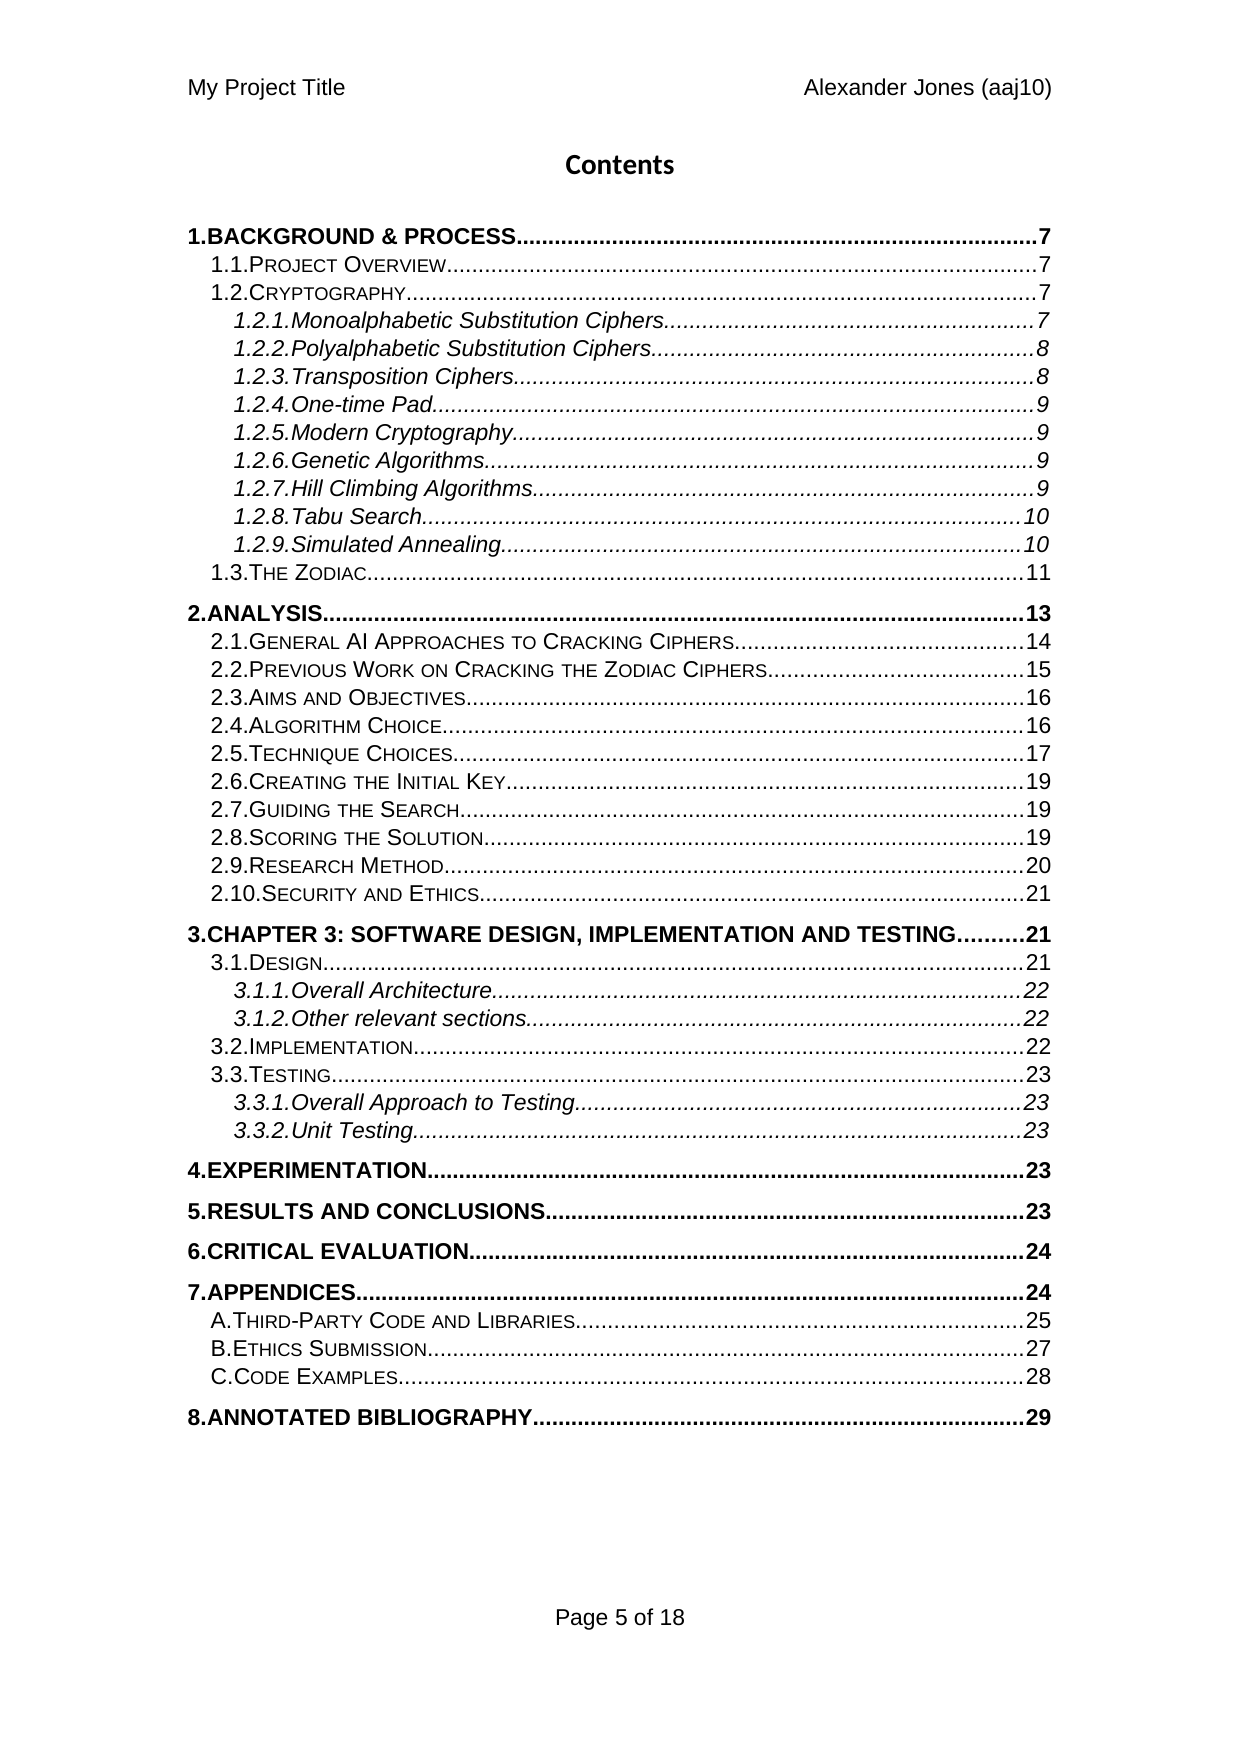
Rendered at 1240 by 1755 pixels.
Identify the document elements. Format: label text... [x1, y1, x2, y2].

text 2.1. General AI Approaches to Cracking Ciphers 14 [210, 627, 1052, 655]
text 2.7. Guiding the Search 19 [210, 795, 1052, 823]
text 1.2.3. Transposition Ciphers 8 [233, 362, 1052, 390]
text 3.1. Design 21 [210, 948, 1052, 976]
text 3. Chapter 3: Software Design, Implementation and Testing 21 [187, 920, 1052, 948]
text 8. Annotated Bibliography 29 [187, 1403, 1052, 1431]
text 7. Appendices 24 [187, 1278, 1052, 1306]
text 3.2. Implementation 22 [210, 1032, 1052, 1060]
text 2.3. Aims and Objectives 16 [210, 683, 1052, 711]
text 1. Background & Process 7 [187, 222, 1052, 250]
text 2. Analysis 13 [187, 599, 1052, 627]
text 1.2.5. Modern Cryptography 9 [233, 418, 1052, 446]
text 1.2. Cryptography 7 [210, 278, 1052, 306]
text 3.1.2. Other relevant sections 22 [233, 1004, 1052, 1032]
text 1.2.6. Genetic Algorithms 9 [233, 446, 1052, 474]
text A. Third-Party Code and Libraries 25 [210, 1306, 1052, 1334]
text 1.3. The Zodiac 11 [210, 558, 1052, 587]
text C. Code Examples 28 [210, 1362, 1052, 1390]
text 2.8. Scoring the Solution 19 [210, 823, 1052, 851]
text 2.5. Technique Choices 17 [210, 739, 1052, 767]
text 1.2.4. One-time Pad 9 [233, 390, 1052, 418]
text 2.10. Security and Ethics 21 [210, 879, 1052, 907]
text 2.2. Previous Work on Cracking the Zodiac Ciphers 15 [210, 655, 1052, 683]
text 1.2.8. Tabu Search 10 [233, 502, 1052, 531]
text 1.2.1. Monoalphabetic Substitution Ciphers 7 [233, 306, 1052, 334]
text 2.6. Creating the Initial Key 19 [210, 767, 1052, 795]
text 3.3.1. Overall Approach to Testing 23 [233, 1088, 1052, 1116]
text Contents [187, 146, 1052, 182]
text 1.2.9. Simulated Annealing 10 [233, 531, 1052, 558]
text 3.3. Testing 23 [210, 1060, 1052, 1088]
text 1.2.2. Polyalphabetic Substitution Ciphers 8 [233, 334, 1052, 362]
text 1.2.7. Hill Climbing Algorithms 9 [233, 474, 1052, 502]
text 6. Critical Evaluation 24 [187, 1237, 1052, 1266]
text 2.9. Research Method 20 [210, 851, 1052, 879]
text 1.1. Project Overview 7 [210, 250, 1052, 278]
text 4. Experimentation 23 [187, 1156, 1052, 1184]
text 5. Results and Conclusions 23 [187, 1197, 1052, 1225]
text 2.4. Algorithm Choice 16 [210, 711, 1052, 739]
text B. Ethics Submission 27 [210, 1334, 1052, 1362]
text 3.3.2. Unit Testing 23 [233, 1116, 1052, 1144]
text 3.1.1. Overall Architecture 22 [233, 976, 1052, 1004]
